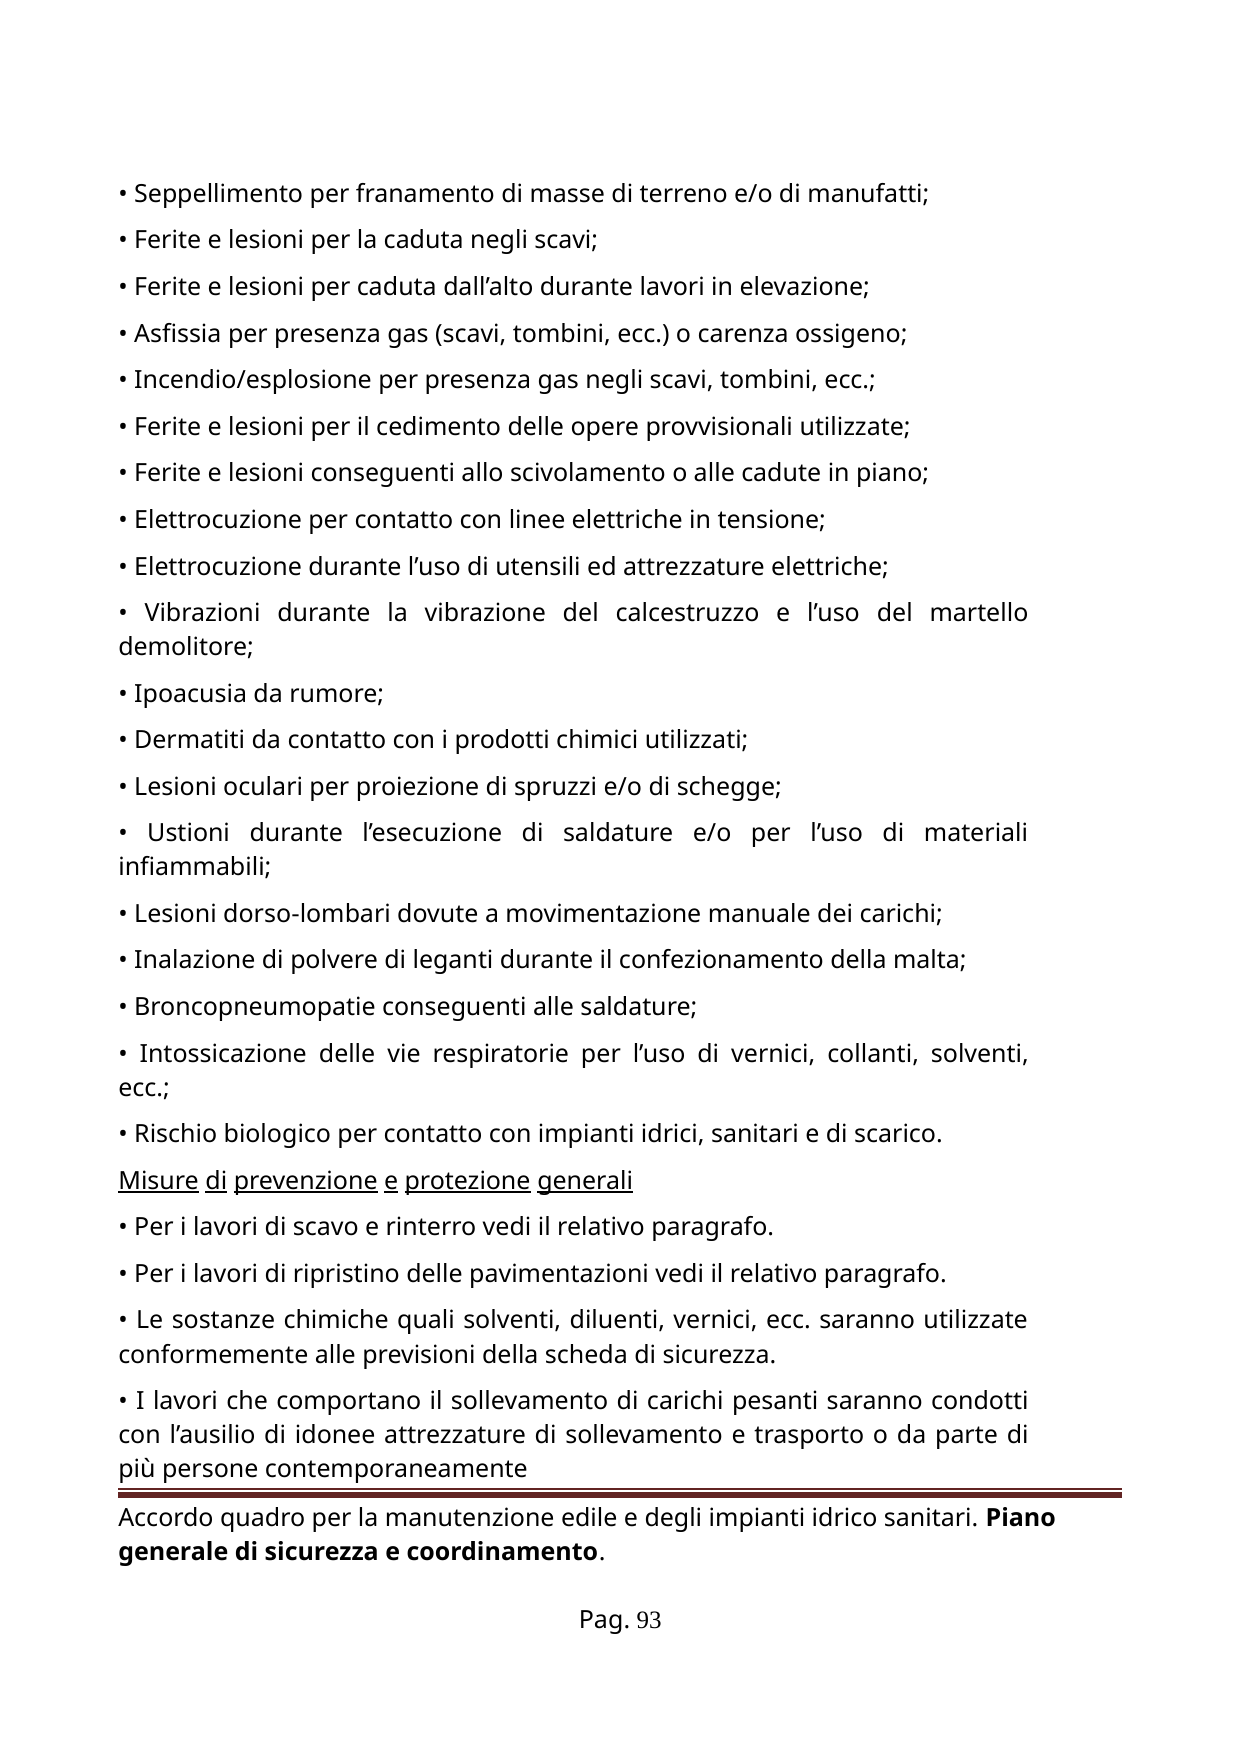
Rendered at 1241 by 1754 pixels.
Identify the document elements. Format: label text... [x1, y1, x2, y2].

text • Per i lavori di ripristino delle pavimentazioni vedi il relativo paragrafo. [118, 1256, 1029, 1290]
text • Asfissia per presenza gas (scavi, tombini, ecc.) o carenza ossigeno; [118, 315, 1029, 349]
text • Seppellimento per franamento di masse di terreno e/o di manufatti; [118, 176, 1029, 210]
text • Intossicazione delle vie respiratorie per l’uso di vernici, collanti, solventi, ecc.; [118, 1035, 1029, 1103]
text • Elettrocuzione per contatto con linee elettriche in tensione; [118, 502, 1029, 536]
text • Incendio/esplosione per presenza gas negli scavi, tombini, ecc.; [118, 362, 1029, 396]
text • Rischio biologico per contatto con impianti idrici, sanitari e di scarico. [118, 1116, 1029, 1150]
text • Per i lavori di scavo e rinterro vedi il relativo paragrafo. [118, 1209, 1029, 1243]
text • Broncopneumopatie conseguenti alle saldature; [118, 989, 1029, 1023]
text • Le sostanze chimiche quali solventi, diluenti, vernici, ecc. saranno utilizzate conformemente alle previsioni della scheda di sicurezza. [118, 1302, 1029, 1370]
text • Ustioni durante l’esecuzione di saldature e/o per l’uso di materiali infiammabili; [118, 815, 1029, 883]
text • Vibrazioni durante la vibrazione del calcestruzzo e l’uso del martello demolitore; [118, 595, 1029, 663]
text • Ferite e lesioni per caduta dall’alto durante lavori in elevazione; [118, 269, 1029, 303]
text • I lavori che comportano il sollevamento di carichi pesanti saranno condotti con l’ausilio di idonee attrezzature di sollevamento e trasporto o da parte di più persone contemporaneamente [118, 1383, 1029, 1485]
text • Lesioni oculari per proiezione di spruzzi e/o di schegge; [118, 768, 1029, 802]
text • Ipoacusia da rumore; [118, 675, 1029, 709]
text • Elettrocuzione durante l’uso di utensili ed attrezzature elettriche; [118, 548, 1029, 582]
text • Ferite e lesioni per la caduta negli scavi; [118, 222, 1029, 256]
text • Dermatiti da contatto con i prodotti chimici utilizzati; [118, 722, 1029, 756]
text • Inalazione di polvere di leganti durante il confezionamento della malta; [118, 942, 1029, 976]
text • Ferite e lesioni per il cedimento delle opere provvisionali utilizzate; [118, 408, 1029, 442]
text • Lesioni dorso‐lombari dovute a movimentazione manuale dei carichi; [118, 896, 1029, 930]
text Misure di prevenzione e protezione generali [118, 1162, 1029, 1197]
text • Ferite e lesioni conseguenti allo scivolamento o alle cadute in piano; [118, 455, 1029, 489]
